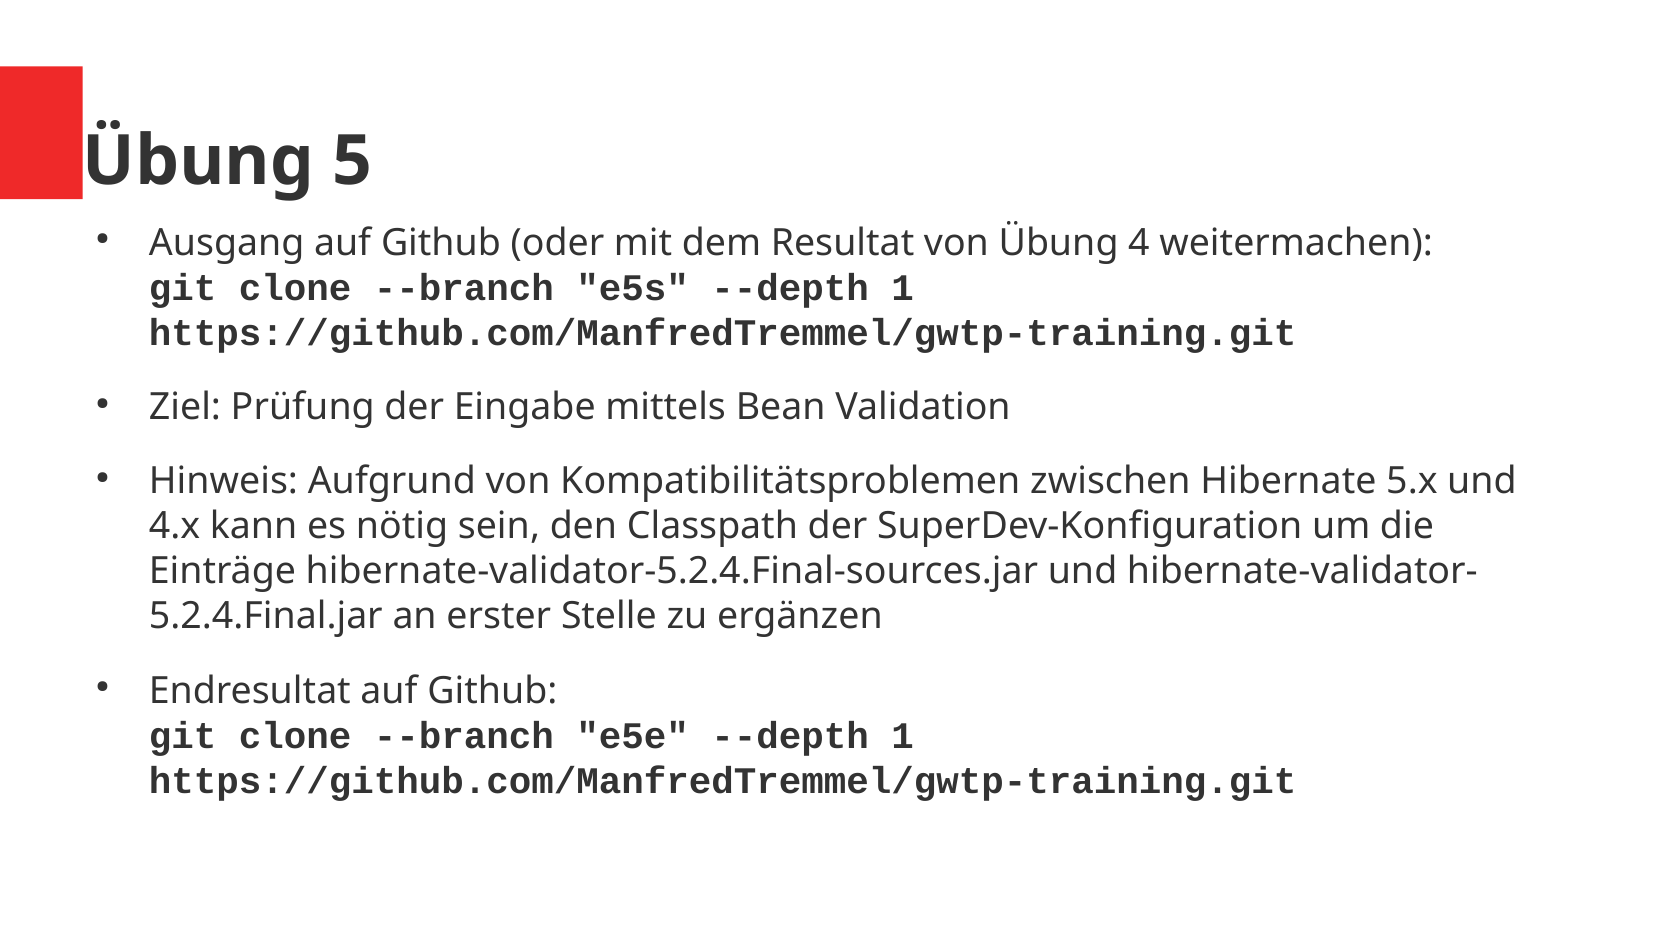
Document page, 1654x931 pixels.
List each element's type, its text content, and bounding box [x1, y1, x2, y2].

list Ausgang auf Github (oder mit dem Resultat von Übung 4 weitermachen): git clone --branch "e5s" --depth 1 https://github.com/ManfredTremmel/gwtp-training.git Ziel: Prüfung der Eingabe mittels Bean Validation Hinweis: Aufgrund von Kompatibilitätsproblemen zwischen Hibernate 5.x und 4.x kann es nötig sein, den Classpath der SuperDev-Konfiguration um die Einträge hibernate-validator-5.2.4.Final-sources.jar und hibernate-validator-5.2.4.Final.jar an erster Stelle zu ergänzen Endresultat auf Github: git clone --branch "e5e" --depth 1 https://github.com/ManfredTremmel/gwtp-training.git [78, 217, 1567, 875]
title Übung 5 [82, 33, 1571, 196]
